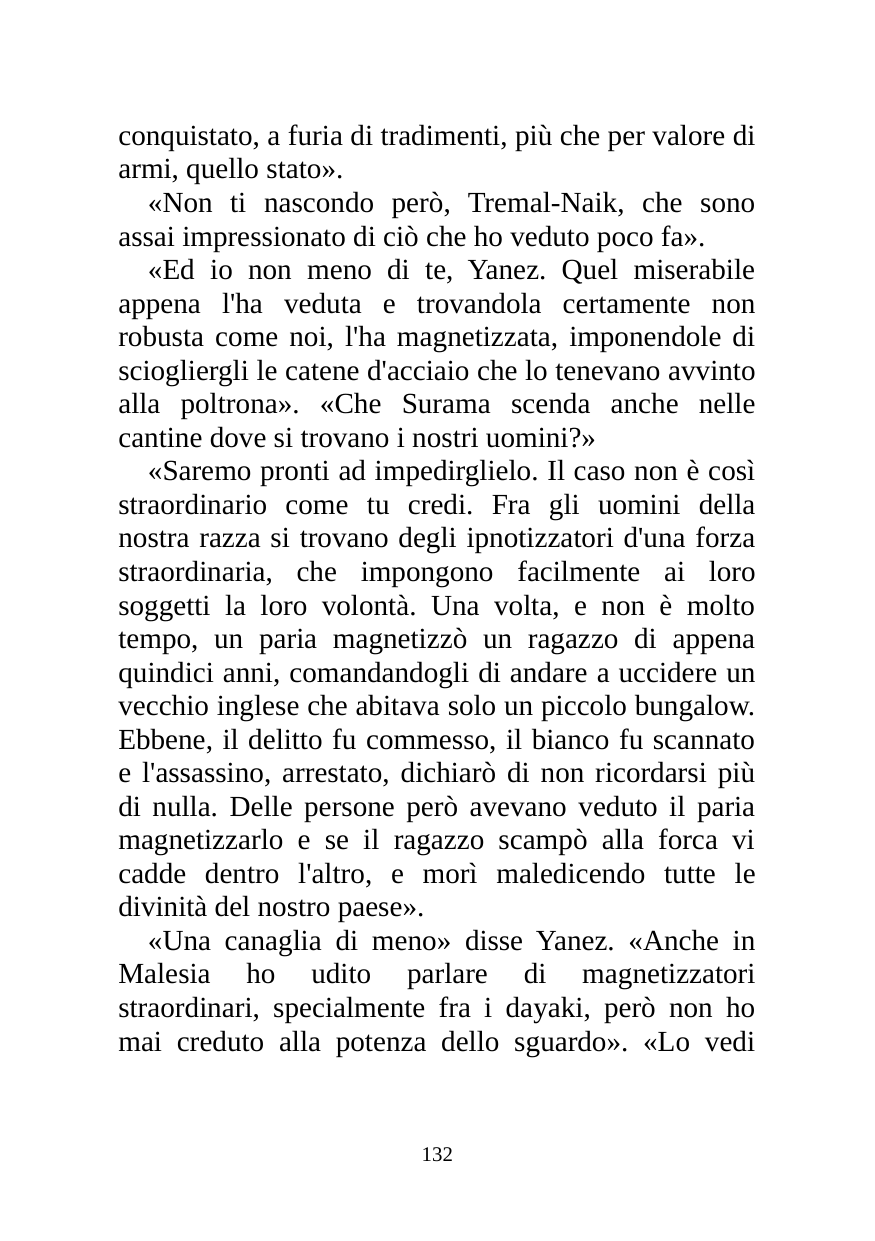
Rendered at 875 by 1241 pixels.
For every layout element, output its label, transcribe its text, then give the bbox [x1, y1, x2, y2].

text «Ed io non meno di te, Yanez. Quel miserabile appena l'ha veduta e trovandola certamente non robusta come noi, l'ha magnetizzata, imponendole di sciogliergli le catene d'acciaio che lo tenevano avvinto alla poltrona». «Che Surama scenda anche nelle cantine dove si trovano i nostri uomini?» [118, 252, 756, 453]
text «Saremo pronti ad impedirglielo. Il caso non è così straordinario come tu credi. Fra gli uomini della nostra razza si trovano degli ipnotizzatori d'una forza straordinaria, che impongono facilmente ai loro soggetti la loro volontà. Una volta, e non è molto tempo, un paria magnetizzò un ragazzo di appena quindici anni, comandandogli di andare a uccidere un vecchio inglese che abitava solo un piccolo bungalow. Ebbene, il delitto fu commesso, il bianco fu scannato e l'assassino, arrestato, dichiarò di non ricordarsi più di nulla. Delle persone però avevano veduto il paria magnetizzarlo e se il ragazzo scampò alla forca vi cadde dentro l'altro, e morì maledicendo tutte le divinità del nostro paese». [118, 453, 756, 923]
text conquistato, a furia di tradimenti, più che per valore di armi, quello stato». [118, 118, 756, 185]
text «Non ti nascondo però, Tremal-Naik, che sono assai impressionato di ciò che ho veduto poco fa». [118, 185, 756, 252]
text «Una canaglia di meno» disse Yanez. «Anche in Malesia ho udito parlare di magnetizzatori straordinari, specialmente fra i dayaki, però non ho mai creduto alla potenza dello sguardo». «Lo vedi [118, 923, 756, 1057]
